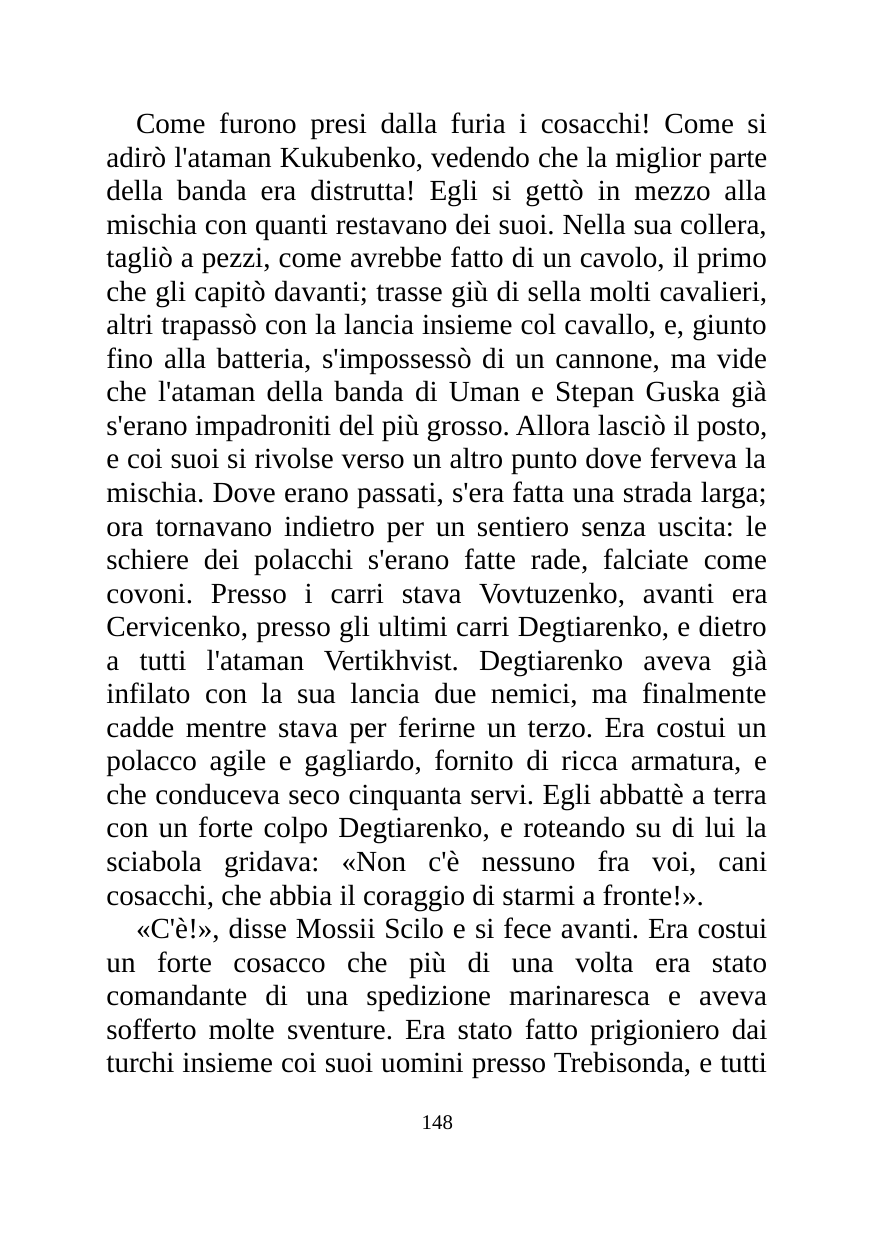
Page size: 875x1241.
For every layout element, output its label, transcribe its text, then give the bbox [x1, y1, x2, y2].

text Come furono presi dalla furia i cosacchi! Come si adirò l'ataman Kukubenko, vedendo che la miglior parte della banda era distrutta! Egli si gettò in mezzo alla mischia con quanti restavano dei suoi. Nella sua collera, tagliò a pezzi, come avrebbe fatto di un cavolo, il primo che gli capitò davanti; trasse giù di sella molti cavalieri, altri trapassò con la lancia insieme col cavallo, e, giunto fino alla batteria, s'impossessò di un cannone, ma vide che l'ataman della banda di Uman e Stepan Guska già s'erano impadroniti del più grosso. Allora lasciò il posto, e coi suoi si rivolse verso un altro punto dove ferveva la mischia. Dove erano passati, s'era fatta una strada larga; ora tornavano indietro per un sentiero senza uscita: le schiere dei polacchi s'erano fatte rade, falciate come covoni. Presso i carri stava Vovtuzenko, avanti era Cervicenko, presso gli ultimi carri Degtiarenko, e dietro a tutti l'ataman Vertikhvist. Degtiarenko aveva già infilato con la sua lancia due nemici, ma finalmente cadde mentre stava per ferirne un terzo. Era costui un polacco agile e gagliardo, fornito di ricca armatura, e che conduceva seco cinquanta servi. Egli abbattè a terra con un forte colpo Degtiarenko, e roteando su di lui la sciabola gridava: «Non c'è nessuno fra voi, cani cosacchi, che abbia il coraggio di starmi a fronte!». [106, 106, 768, 911]
text «C'è!», disse Mossii Scilo e si fece avanti. Era costui un forte cosacco che più di una volta era stato comandante di una spedizione marinaresca e aveva sofferto molte sventure. Era stato fatto prigioniero dai turchi insieme coi suoi uomini presso Trebisonda, e tutti [106, 911, 768, 1079]
